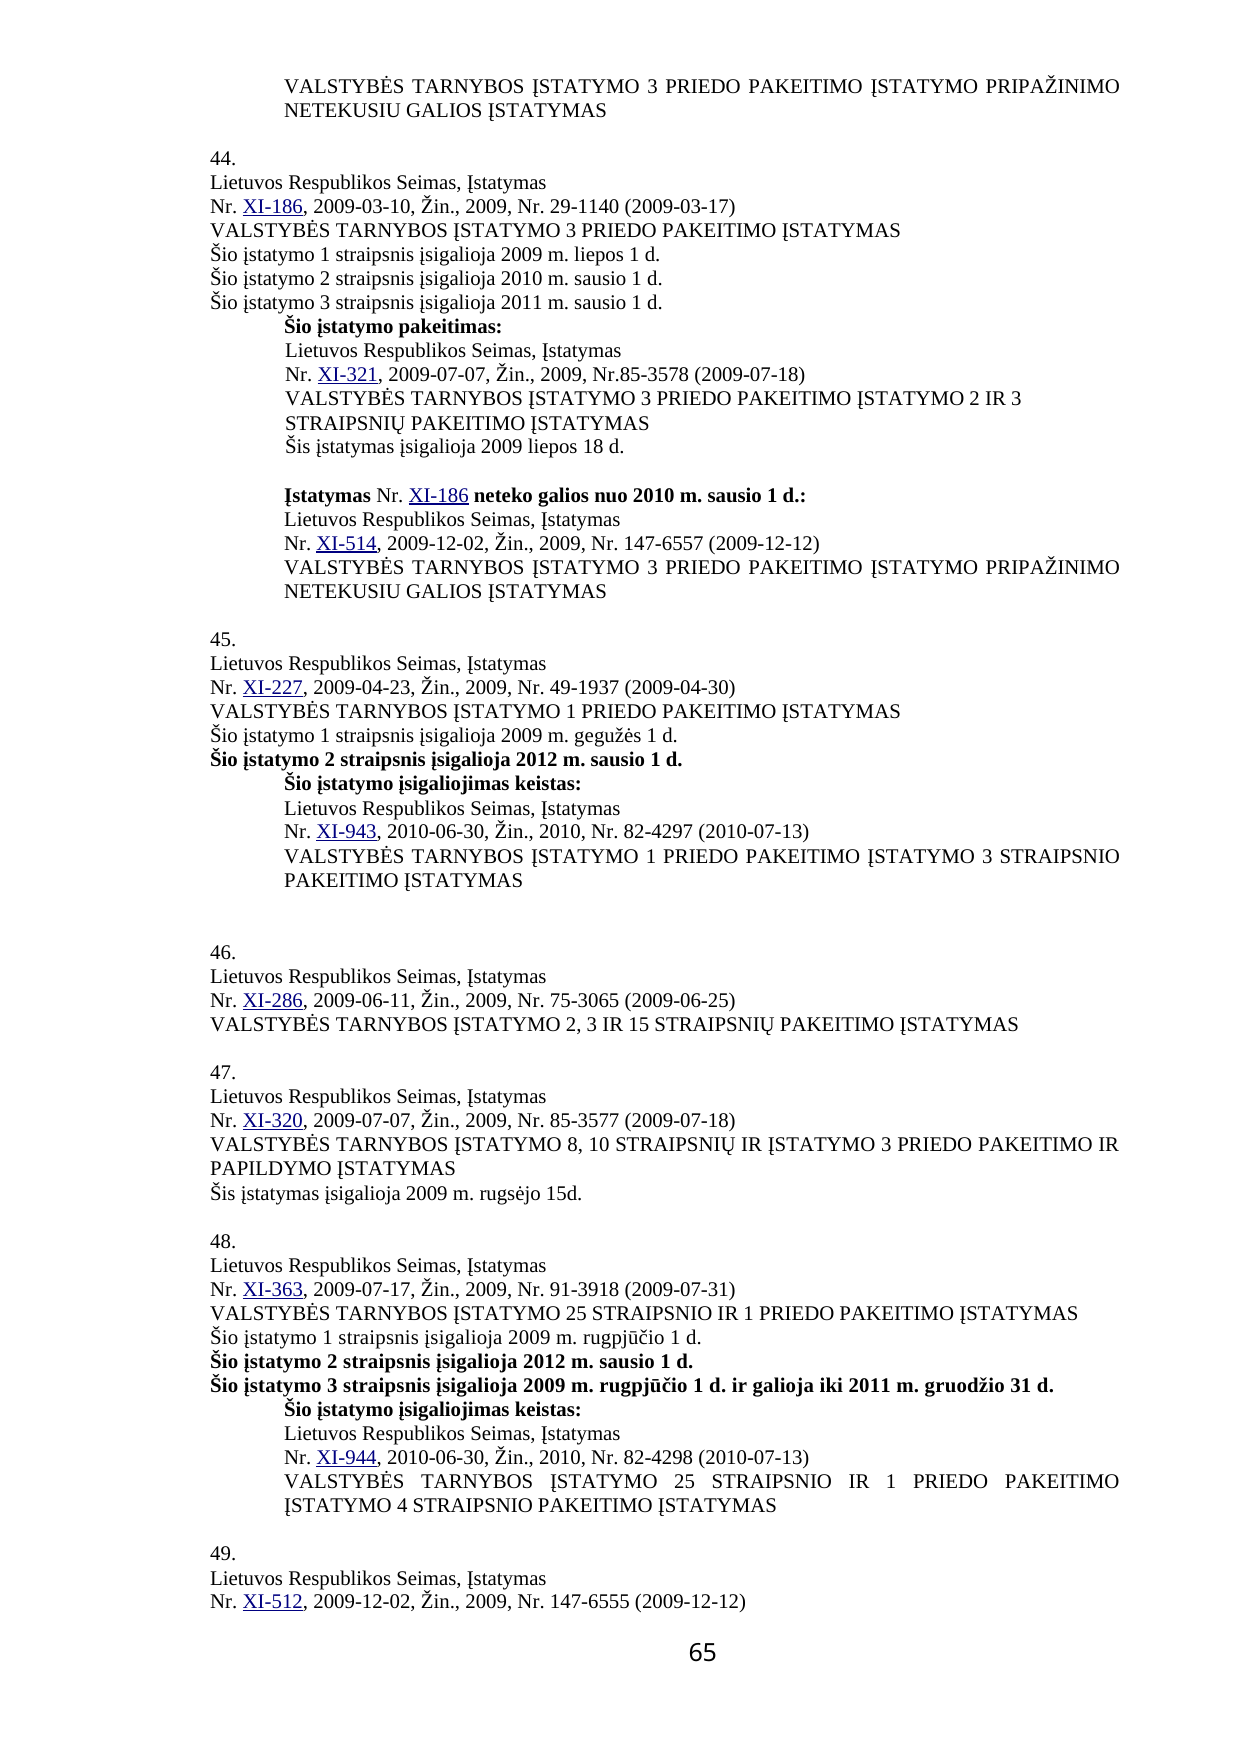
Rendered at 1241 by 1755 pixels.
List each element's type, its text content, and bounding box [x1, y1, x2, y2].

text Nr. XI-943, 2010-06-30, Žin., 2010, Nr. 82-4297 (2010-07-13) [210, 819, 1120, 843]
text VALSTYBĖS TARNYBOS ĮSTATYMO 3 PRIEDO PAKEITIMO ĮSTATYMO PRIPAŽINIMO NETEKUSIU GALIOS ĮSTATYMAS [284, 555, 1120, 603]
text Šio įstatymo 1 straipsnis įsigalioja 2009 m. liepos 1 d. [210, 242, 1120, 266]
text Šio įstatymo pakeitimas: [210, 314, 1120, 338]
text Lietuvos Respublikos Seimas, Įstatymas [210, 507, 1120, 531]
text Nr. XI-227, 2009-04-23, Žin., 2009, Nr. 49-1937 (2009-04-30) [210, 675, 1120, 699]
text VALSTYBĖS TARNYBOS ĮSTATYMO 3 PRIEDO PAKEITIMO ĮSTATYMO PRIPAŽINIMO NETEKUSIU GALIOS ĮSTATYMAS [284, 73, 1120, 122]
text VALSTYBĖS TARNYBOS ĮSTATYMO 25 STRAIPSNIO IR 1 PRIEDO PAKEITIMO ĮSTATYMO 4 STRAIPSNIO PAKEITIMO ĮSTATYMAS [284, 1469, 1120, 1517]
text 48. [210, 1228, 1120, 1253]
text Lietuvos Respublikos Seimas, Įstatymas [210, 1253, 1120, 1277]
text Lietuvos Respublikos Seimas, Įstatymas [210, 795, 1120, 819]
text Lietuvos Respublikos Seimas, Įstatymas [210, 170, 1120, 194]
text Nr. XI-320, 2009-07-07, Žin., 2009, Nr. 85-3577 (2009-07-18) [210, 1108, 1120, 1132]
text VALSTYBĖS TARNYBOS ĮSTATYMO 1 PRIEDO PAKEITIMO ĮSTATYMO 3 STRAIPSNIO PAKEITIMO ĮSTATYMAS [284, 843, 1120, 892]
text Nr. XI-321, 2009-07-07, Žin., 2009, Nr.85-3578 (2009-07-18) [210, 362, 1120, 386]
text Lietuvos Respublikos Seimas, Įstatymas [210, 1565, 1120, 1589]
text 45. [210, 627, 1120, 651]
text VALSTYBĖS TARNYBOS ĮSTATYMO 2, 3 IR 15 STRAIPSNIŲ PAKEITIMO ĮSTATYMAS [210, 1012, 1120, 1036]
text Lietuvos Respublikos Seimas, Įstatymas [210, 1084, 1120, 1108]
text Nr. XI-363, 2009-07-17, Žin., 2009, Nr. 91-3918 (2009-07-31) [210, 1277, 1120, 1301]
text 47. [210, 1060, 1120, 1084]
text Nr. XI-514, 2009-12-02, Žin., 2009, Nr. 147-6557 (2009-12-12) [210, 531, 1120, 555]
text VALSTYBĖS TARNYBOS ĮSTATYMO 3 PRIEDO PAKEITIMO ĮSTATYMO 2 IR 3 STRAIPSNIŲ PAKEITIMO ĮSTATYMAS [285, 386, 1120, 434]
text Šis įstatymas įsigalioja 2009 m. rugsėjo 15d. [210, 1180, 1120, 1204]
text Lietuvos Respublikos Seimas, Įstatymas [210, 338, 1120, 362]
text Šio įstatymo 3 straipsnis įsigalioja 2011 m. sausio 1 d. [210, 290, 1120, 314]
text 49. [210, 1541, 1120, 1565]
text Šis įstatymas įsigalioja 2009 liepos 18 d. [285, 434, 1120, 458]
text 46. [210, 940, 1120, 964]
text Įstatymas Nr. XI-186 neteko galios nuo 2010 m. sausio 1 d.: [210, 483, 1120, 507]
text Šio įstatymo 2 straipsnis įsigalioja 2010 m. sausio 1 d. [210, 266, 1120, 290]
text Šio įstatymo įsigaliojimas keistas: [210, 1397, 1120, 1421]
text Šio įstatymo įsigaliojimas keistas: [210, 771, 1120, 795]
text Šio įstatymo 3 straipsnis įsigalioja 2009 m. rugpjūčio 1 d. ir galioja iki 2011 m. gruodžio 31 d. [210, 1373, 1120, 1397]
text Nr. XI-286, 2009-06-11, Žin., 2009, Nr. 75-3065 (2009-06-25) [210, 988, 1120, 1012]
text Nr. XI-512, 2009-12-02, Žin., 2009, Nr. 147-6555 (2009-12-12) [210, 1589, 1120, 1613]
text 44. [210, 146, 1120, 170]
text Šio įstatymo 1 straipsnis įsigalioja 2009 m. gegužės 1 d. [210, 723, 1121, 747]
text Šio įstatymo 1 straipsnis įsigalioja 2009 m. rugpjūčio 1 d. [210, 1325, 1120, 1349]
text VALSTYBĖS TARNYBOS ĮSTATYMO 8, 10 STRAIPSNIŲ IR ĮSTATYMO 3 PRIEDO PAKEITIMO IR PAPILDYMO ĮSTATYMAS [210, 1132, 1120, 1180]
text Lietuvos Respublikos Seimas, Įstatymas [210, 651, 1120, 675]
text VALSTYBĖS TARNYBOS ĮSTATYMO 25 STRAIPSNIO IR 1 PRIEDO PAKEITIMO ĮSTATYMAS [210, 1301, 1120, 1325]
text Nr. XI-944, 2010-06-30, Žin., 2010, Nr. 82-4298 (2010-07-13) [210, 1445, 1120, 1469]
text Šio įstatymo 2 straipsnis įsigalioja 2012 m. sausio 1 d. [210, 747, 1121, 771]
text Šio įstatymo 2 straipsnis įsigalioja 2012 m. sausio 1 d. [210, 1349, 1120, 1373]
text Nr. XI-186, 2009-03-10, Žin., 2009, Nr. 29-1140 (2009-03-17) [210, 194, 1120, 218]
text VALSTYBĖS TARNYBOS ĮSTATYMO 1 PRIEDO PAKEITIMO ĮSTATYMAS [210, 699, 1120, 723]
text Lietuvos Respublikos Seimas, Įstatymas [210, 1421, 1120, 1445]
text VALSTYBĖS TARNYBOS ĮSTATYMO 3 PRIEDO PAKEITIMO ĮSTATYMAS [210, 218, 1120, 242]
text Lietuvos Respublikos Seimas, Įstatymas [210, 964, 1120, 988]
